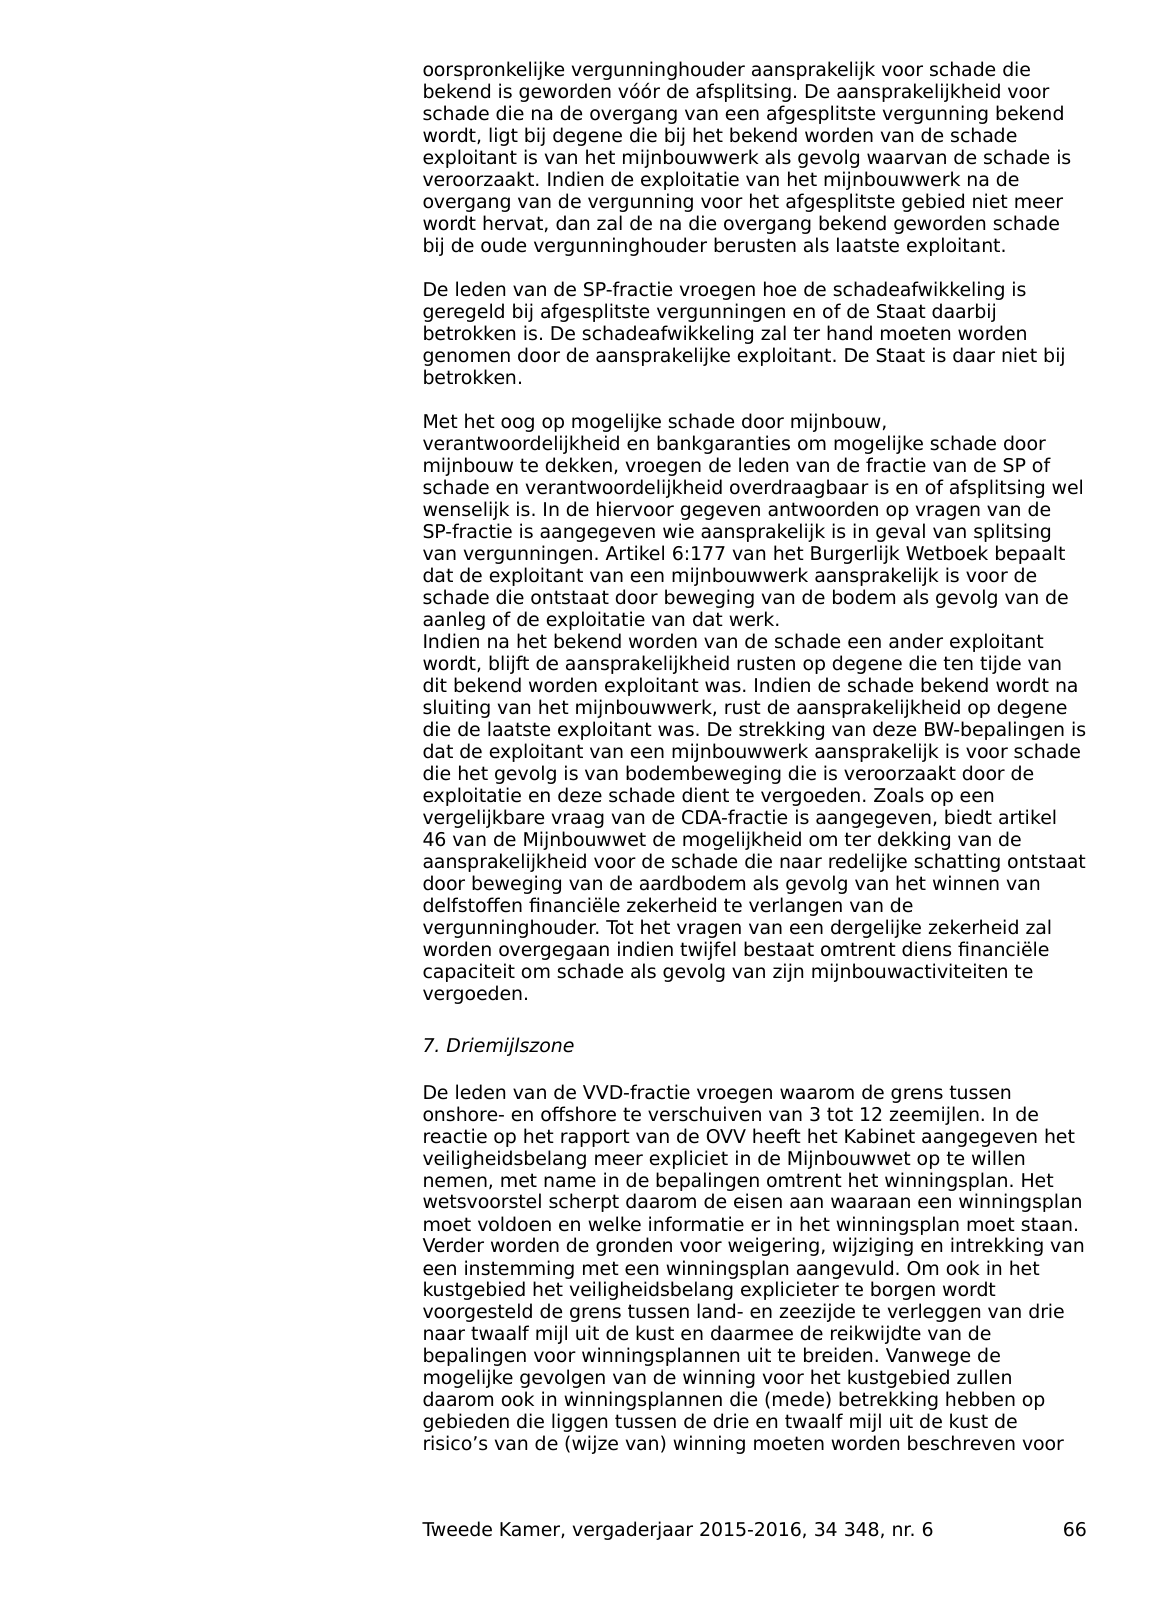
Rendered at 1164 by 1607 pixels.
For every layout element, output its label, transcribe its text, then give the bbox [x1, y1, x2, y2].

text De leden van de VVD-fractie vroegen waarom de grens tussen onshore- en offshore te verschuiven van 3 tot 12 zeemijlen. In de reactie op het rapport van de OVV heeft het Kabinet aangegeven het veiligheidsbelang meer expliciet in de Mijnbouwwet op te willen nemen, met name in de bepalingen omtrent het winningsplan. Het wetsvoorstel scherpt daarom de eisen aan waaraan een winningsplan moet voldoen en welke informatie er in het winningsplan moet staan. Verder worden de gronden voor weigering, wijziging en intrekking van een instemming met een winningsplan aangevuld. Om ook in het kustgebied het veiligheidsbelang explicieter te borgen wordt voorgesteld de grens tussen land- en zeezijde te verleggen van drie naar twaalf mijl uit de kust en daarmee de reikwijdte van de bepalingen voor winningsplannen uit te breiden. Vanwege de mogelijke gevolgen van de winning voor het kustgebied zullen daarom ook in winningsplannen die (mede) betrekking hebben op gebieden die liggen tussen de drie en twaalf mijl uit de kust de risico’s van de (wijze van) winning moeten worden beschreven voor [422, 1082, 1087, 1455]
text Met het oog op mogelijke schade door mijnbouw, verantwoordelijkheid en bankgaranties om mogelijke schade door mijnbouw te dekken, vroegen de leden van de fractie van de SP of schade en verantwoordelijkheid overdraagbaar is en of afsplitsing wel wenselijk is. In de hiervoor gegeven antwoorden op vragen van de SP-fractie is aangegeven wie aansprakelijk is in geval van splitsing van vergunningen. Artikel 6:177 van het Burgerlijk Wetboek bepaalt dat de exploitant van een mijnbouwwerk aansprakelijk is voor de schade die ontstaat door beweging van de bodem als gevolg van de aanleg of de exploitatie van dat werk. [422, 411, 1087, 631]
text oorspronkelijke vergunninghouder aansprakelijk voor schade die bekend is geworden vóór de afsplitsing. De aansprakelijkheid voor schade die na de overgang van een afgesplitste vergunning bekend wordt, ligt bij degene die bij het bekend worden van de schade exploitant is van het mijnbouwwerk als gevolg waarvan de schade is veroorzaakt. Indien de exploitatie van het mijnbouwwerk na de overgang van de vergunning voor het afgesplitste gebied niet meer wordt hervat, dan zal de na die overgang bekend geworden schade bij de oude vergunninghouder berusten als laatste exploitant. [422, 59, 1087, 257]
text Indien na het bekend worden van de schade een ander exploitant wordt, blijft de aansprakelijkheid rusten op degene die ten tijde van dit bekend worden exploitant was. Indien de schade bekend wordt na sluiting van het mijnbouwwerk, rust de aansprakelijkheid op degene die de laatste exploitant was. De strekking van deze BW-bepalingen is dat de exploitant van een mijnbouwwerk aansprakelijk is voor schade die het gevolg is van bodembeweging die is veroorzaakt door de exploitatie en deze schade dient te vergoeden. Zoals op een vergelijkbare vraag van de CDA-fractie is aangegeven, biedt artikel 46 van de Mijnbouwwet de mogelijkheid om ter dekking van de aansprakelijkheid voor de schade die naar redelijke schatting ontstaat door beweging van de aardbodem als gevolg van het winnen van delfstoffen financiële zekerheid te verlangen van de vergunninghouder. Tot het vragen van een dergelijke zekerheid zal worden overgegaan indien twijfel bestaat omtrent diens financiële capaciteit om schade als gevolg van zijn mijnbouwactiviteiten te vergoeden. [422, 631, 1087, 1004]
subtitle 7. Driemijlszone [422, 1034, 1087, 1057]
text De leden van de SP-fractie vroegen hoe de schadeafwikkeling is geregeld bij afgesplitste vergunningen en of de Staat daarbij betrokken is. De schadeafwikkeling zal ter hand moeten worden genomen door de aansprakelijke exploitant. De Staat is daar niet bij betrokken. [422, 279, 1087, 389]
